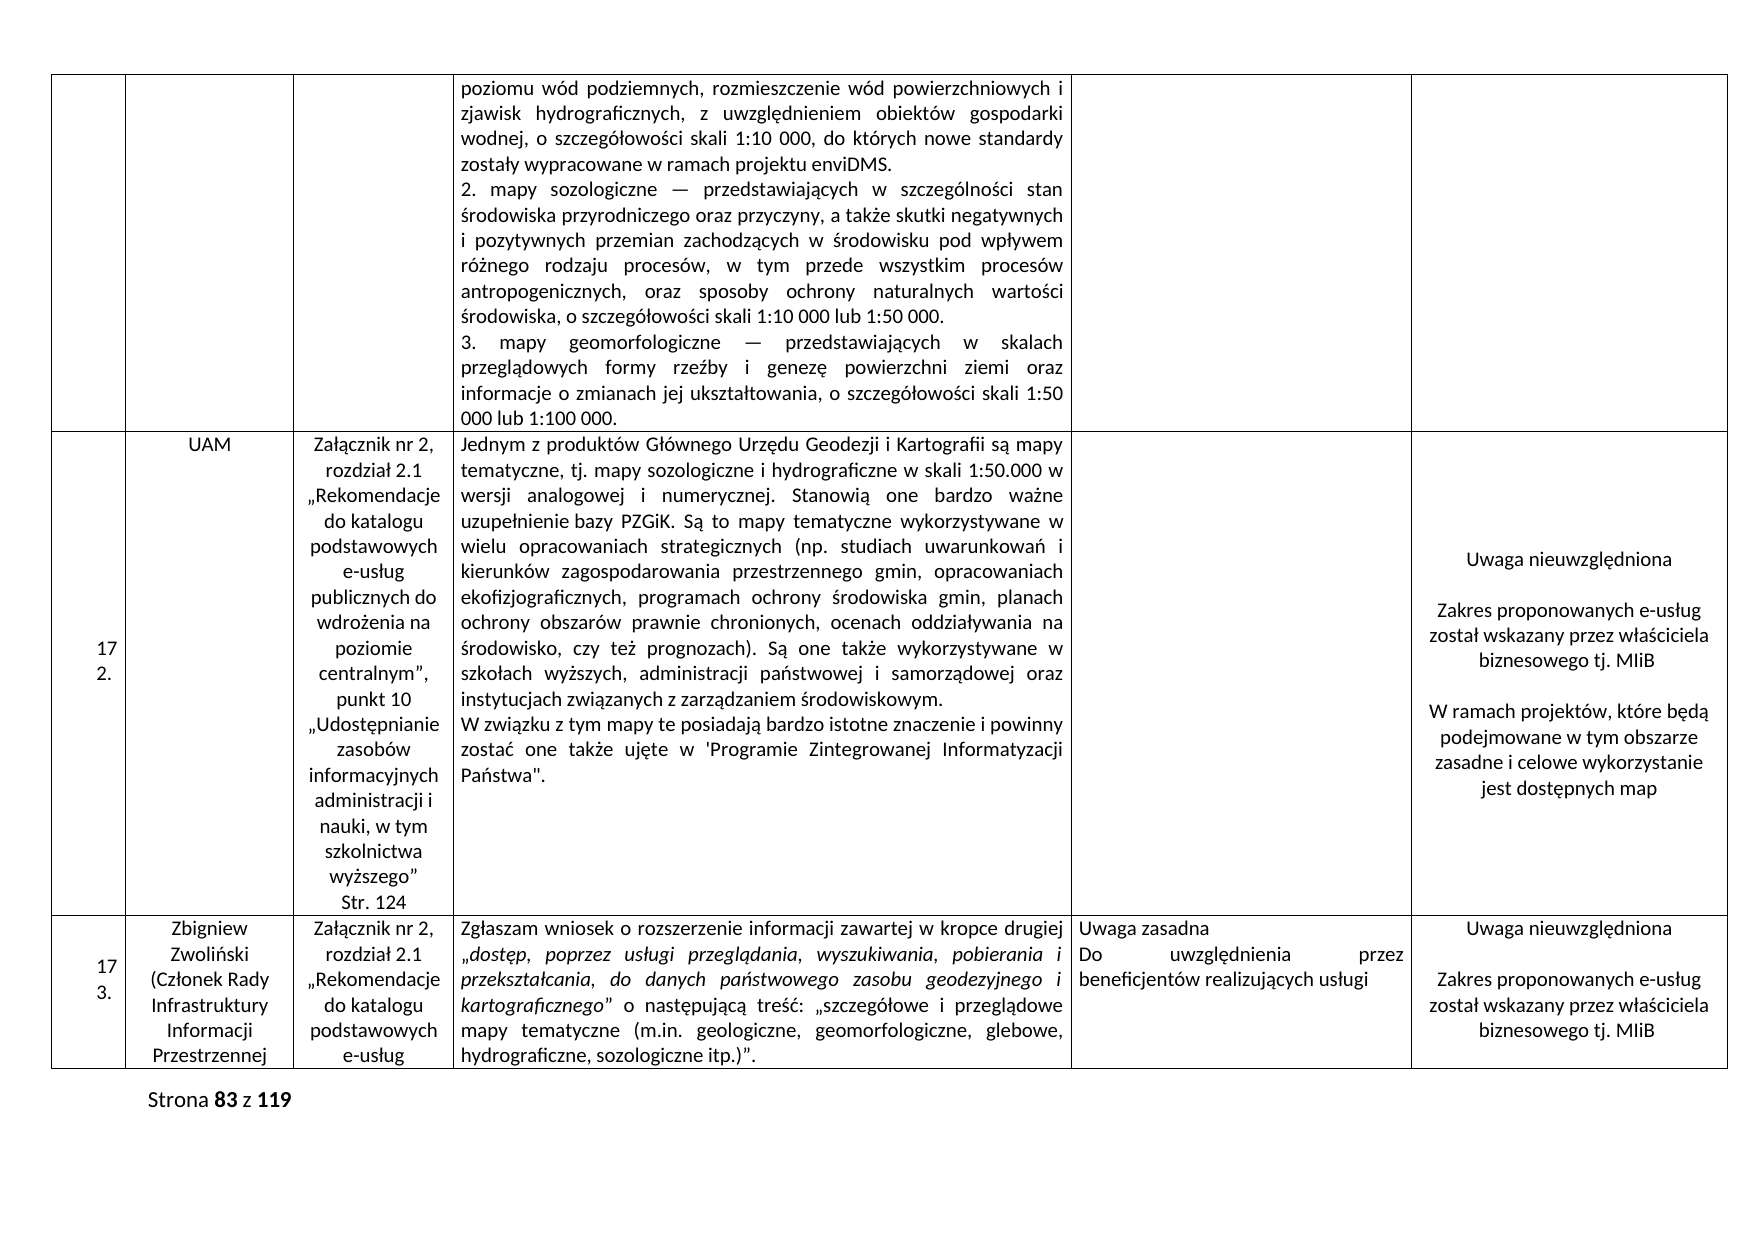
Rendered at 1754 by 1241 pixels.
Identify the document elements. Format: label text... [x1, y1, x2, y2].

table_cell [52, 75, 125, 431]
table_cell [1072, 75, 1411, 431]
table_cell [294, 75, 453, 431]
table_cell [1412, 75, 1727, 431]
table_cell Załącznik nr 2, rozdział 2.1 „Rekomendacje do katalogu podstawowych e-usług publicznych do wdrożenia na poziomie centralnym”, punkt 10 „Udostępnianie zasobów informacyjnych administracji i nauki, w tym szkolnictwa wyższego” Str. 124 [294, 432, 453, 914]
table_cell [52, 916, 125, 1068]
table_cell poziomu wód podziemnych, rozmieszczenie wód powierzchniowych i zjawisk hydrograficznych, z uwzględnieniem obiektów gospodarki wodnej, o szczegółowości skali 1:10 000, do których nowe standardy zostały wypracowane w ramach projektu enviDMS. 2. mapy sozologiczne — przedstawiających w szczególności stan środowiska przyrodniczego oraz przyczyny, a także skutki negatywnych i pozytywnych przemian zachodzących w środowisku pod wpływem różnego rodzaju procesów, w tym przede wszystkim procesów antropogenicznych, oraz sposoby ochrony naturalnych wartości środowiska, o szczegółowości skali 1:10 000 lub 1:50 000. 3. mapy geomorfologiczne — przedstawiających w skalach przeglądowych formy rzeźby i genezę powierzchni ziemi oraz informacje o zmianach jej ukształtowania, o szczegółowości skali 1:50 000 lub 1:100 000. [454, 75, 1071, 431]
table_cell Załącznik nr 2, rozdział 2.1 „Rekomendacje do katalogu podstawowych e-usług [294, 916, 453, 1068]
table_cell Zgłaszam wniosek o rozszerzenie informacji zawartej w kropce drugiej „dostęp, poprzez usługi przeglądania, wyszukiwania, pobierania i przekształcania, do danych państwowego zasobu geodezyjnego i kartograficznego” o następującą treść: „szczegółowe i przeglądowe mapy tematyczne (m.in. geologiczne, geomorfologiczne, glebowe, hydrograficzne, sozologiczne itp.)”. [454, 916, 1071, 1068]
table_cell Uwaga nieuwzględniona Zakres proponowanych e-usług został wskazany przez właściciela biznesowego tj. MIiB [1412, 916, 1727, 1068]
table_cell Uwaga nieuwzględniona Zakres proponowanych e-usług został wskazany przez właściciela biznesowego tj. MIiB W ramach projektów, które będą podejmowane w tym obszarze zasadne i celowe wykorzystanie jest dostępnych map [1412, 432, 1727, 914]
table_cell [52, 432, 125, 914]
table_cell Uwaga zasadna Do uwzględnienia przez beneficjentów realizujących usługi [1072, 916, 1411, 1068]
table_cell [1072, 432, 1411, 914]
table_cell UAM [126, 432, 293, 914]
table_cell Zbigniew Zwoliński (Członek Rady Infrastruktury Informacji Przestrzennej [126, 916, 293, 1068]
table_cell Jednym z produktów Głównego Urzędu Geodezji i Kartografii są mapy tematyczne, tj. mapy sozologiczne i hydrograficzne w skali 1:50.000 w wersji analogowej i numerycznej. Stanowią one bardzo ważne uzupełnienie bazy PZGiK. Są to mapy tematyczne wykorzystywane w wielu opracowaniach strategicznych (np. studiach uwarunkowań i kierunków zagospodarowania przestrzennego gmin, opracowaniach ekofizjograficznych, programach ochrony środowiska gmin, planach ochrony obszarów prawnie chronionych, ocenach oddziaływania na środowisko, czy też prognozach). Są one także wykorzystywane w szkołach wyższych, administracji państwowej i samorządowej oraz instytucjach związanych z zarządzaniem środowiskowym. W związku z tym mapy te posiadają bardzo istotne znaczenie i powinny zostać one także ujęte w 'Programie Zintegrowanej Informatyzacji Państwa". [454, 432, 1071, 914]
table_cell [126, 75, 293, 431]
